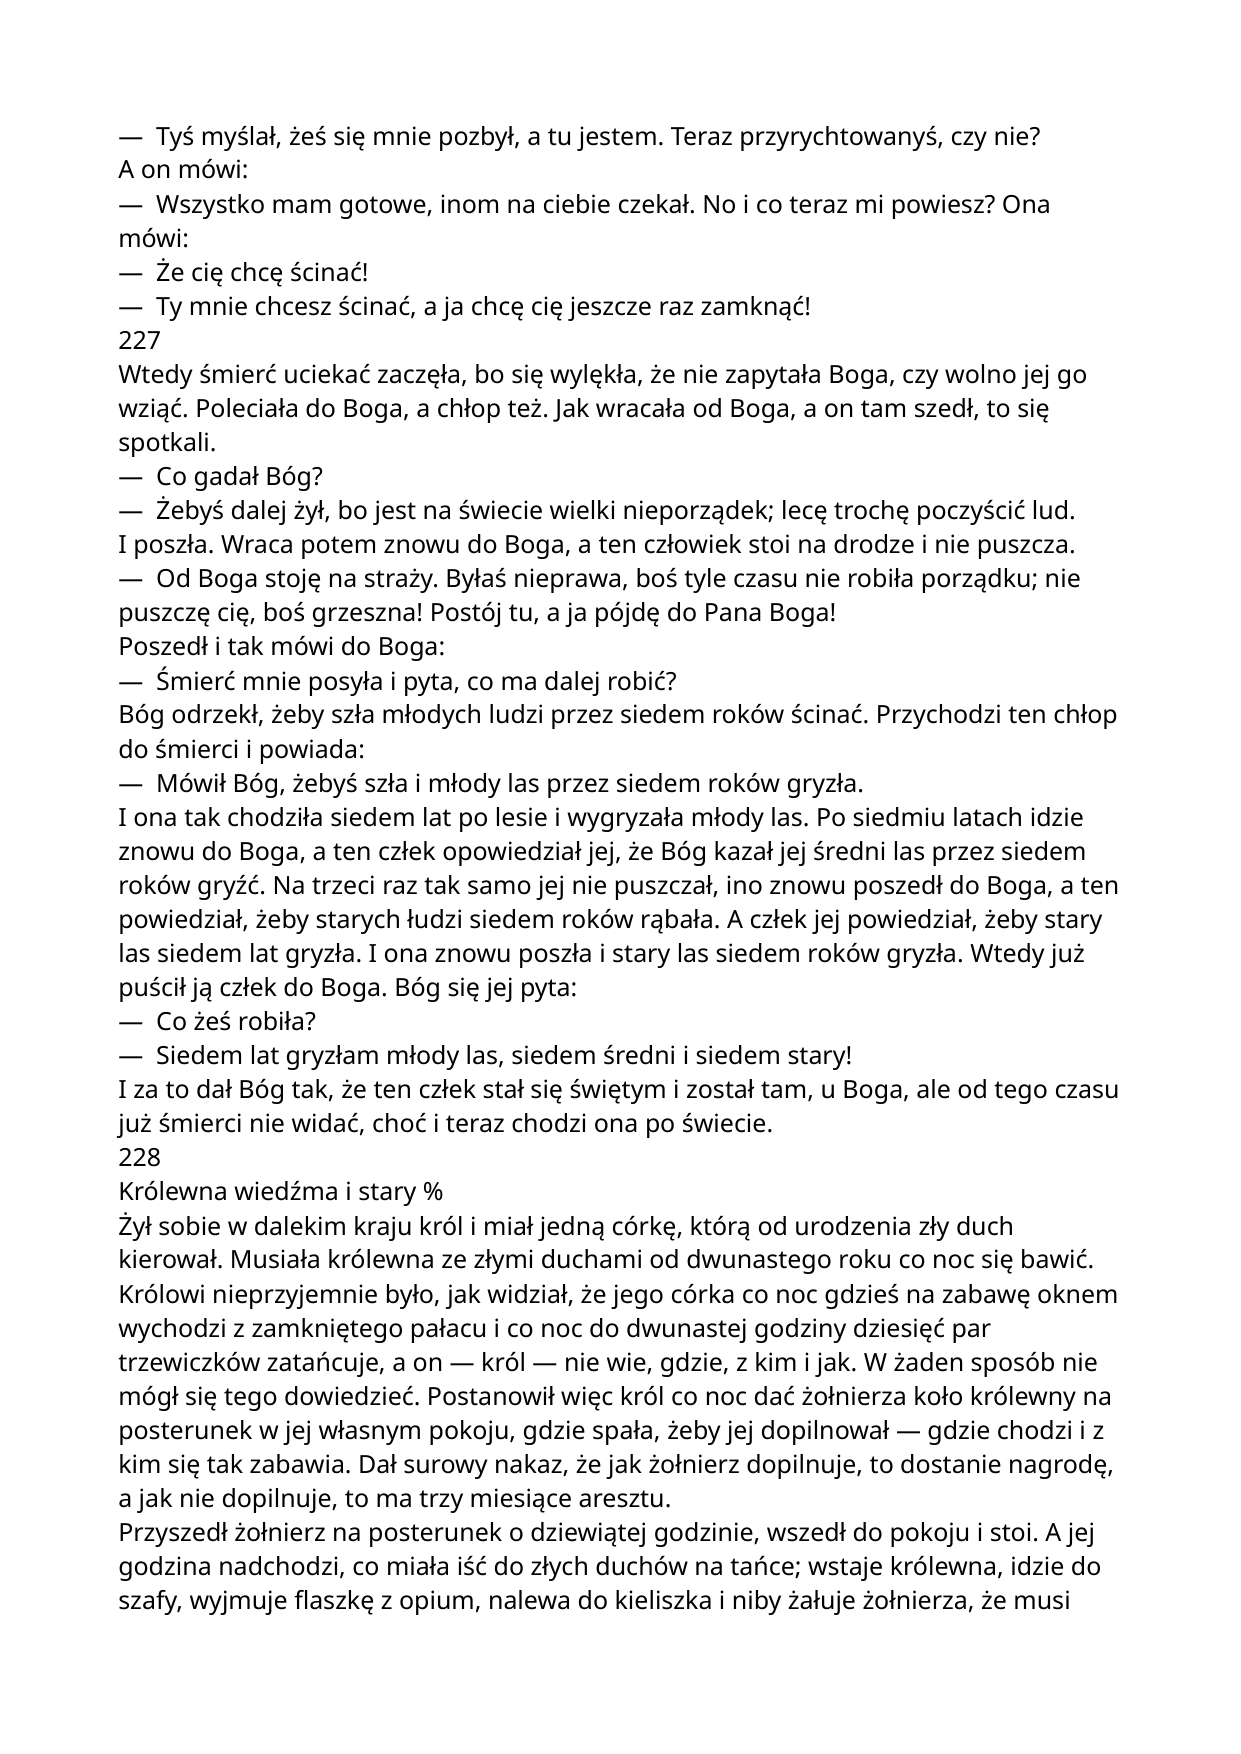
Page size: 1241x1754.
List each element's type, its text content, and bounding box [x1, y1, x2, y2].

text Bóg odrzekł, żeby szła młodych ludzi przez siedem roków ścinać. Przychodzi ten chłop do śmierci i powiada: [118, 697, 1122, 765]
text — Co gadał Bóg? [118, 459, 1122, 493]
text Królewna wiedźma i stary % [118, 1174, 1122, 1208]
text — Wszystko mam gotowe, inom na ciebie czekał. No i co teraz mi powiesz? Ona mówi: [118, 186, 1122, 254]
text — Że cię chcę ścinać! [118, 254, 1122, 288]
text — Ty mnie chcesz ścinać, a ja chcę cię jeszcze raz zamknąć! [118, 288, 1122, 322]
text — Mówił Bóg, żebyś szła i młody las przez siedem roków gryzła. [118, 765, 1122, 799]
text — Żebyś dalej żył, bo jest na świecie wielki nieporządek; lecę trochę poczyścić lud. [118, 493, 1122, 527]
text 228 [118, 1140, 1122, 1174]
text Wtedy śmierć uciekać zaczęła, bo się wylękła, że nie zapytała Boga, czy wolno jej go wziąć. Poleciała do Boga, a chłop też. Jak wracała od Boga, a on tam szedł, to się spotkali. [118, 357, 1122, 459]
text — Co żeś robiła? [118, 1004, 1122, 1038]
text Przyszedł żołnierz na posterunek o dziewiątej godzinie, wszedł do pokoju i stoi. A jej godzina nadchodzi, co miała iść do złych duchów na tańce; wstaje królewna, idzie do szafy, wyjmuje flaszkę z opium, nalewa do kieliszka i niby żałuje żołnierza, że musi [118, 1515, 1122, 1617]
text I ona tak chodziła siedem lat po lesie i wygryzała młody las. Po siedmiu latach idzie znowu do Boga, a ten człek opowiedział jej, że Bóg kazał jej średni las przez siedem roków gryźć. Na trzeci raz tak samo jej nie puszczał, ino znowu poszedł do Boga, a ten powiedział, żeby starych łudzi siedem roków rąbała. A człek jej powiedział, żeby stary las siedem lat gryzła. I ona znowu poszła i stary las siedem roków gryzła. Wtedy już puścił ją człek do Boga. Bóg się jej pyta: [118, 799, 1122, 1004]
text — Siedem lat gryzłam młody las, siedem średni i siedem stary! [118, 1038, 1122, 1072]
text I za to dał Bóg tak, że ten człek stał się świętym i został tam, u Boga, ale od tego czasu już śmierci nie widać, choć i teraz chodzi ona po świecie. [118, 1072, 1122, 1140]
text A on mówi: [118, 152, 1122, 186]
text 227 [118, 322, 1122, 357]
text — Śmierć mnie posyła i pyta, co ma dalej robić? [118, 663, 1122, 697]
text Poszedł i tak mówi do Boga: [118, 629, 1122, 663]
text I poszła. Wraca potem znowu do Boga, a ten człowiek stoi na drodze i nie puszcza. [118, 527, 1122, 561]
text Żył sobie w dalekim kraju król i miał jedną córkę, którą od urodzenia zły duch kierował. Musiała królewna ze złymi duchami od dwunastego roku co noc się bawić. Królowi nieprzyjemnie było, jak widział, że jego córka co noc gdzieś na zabawę oknem wychodzi z zamkniętego pałacu i co noc do dwunastej godziny dziesięć par trzewiczków zatańcuje, a on — król — nie wie, gdzie, z kim i jak. W żaden sposób nie mógł się tego dowiedzieć. Postanowił więc król co noc dać żołnierza koło królewny na posterunek w jej własnym pokoju, gdzie spała, żeby jej dopilnował — gdzie chodzi i z kim się tak zabawia. Dał surowy nakaz, że jak żołnierz dopilnuje, to dostanie nagrodę, a jak nie dopilnuje, to ma trzy miesiące aresztu. [118, 1208, 1122, 1515]
text — Tyś myślał, żeś się mnie pozbył, a tu jestem. Teraz przyrychtowanyś, czy nie? [118, 118, 1122, 152]
text — Od Boga stoję na straży. Byłaś nieprawa, boś tyle czasu nie robiła porządku; nie puszczę cię, boś grzeszna! Postój tu, a ja pójdę do Pana Boga! [118, 561, 1122, 629]
